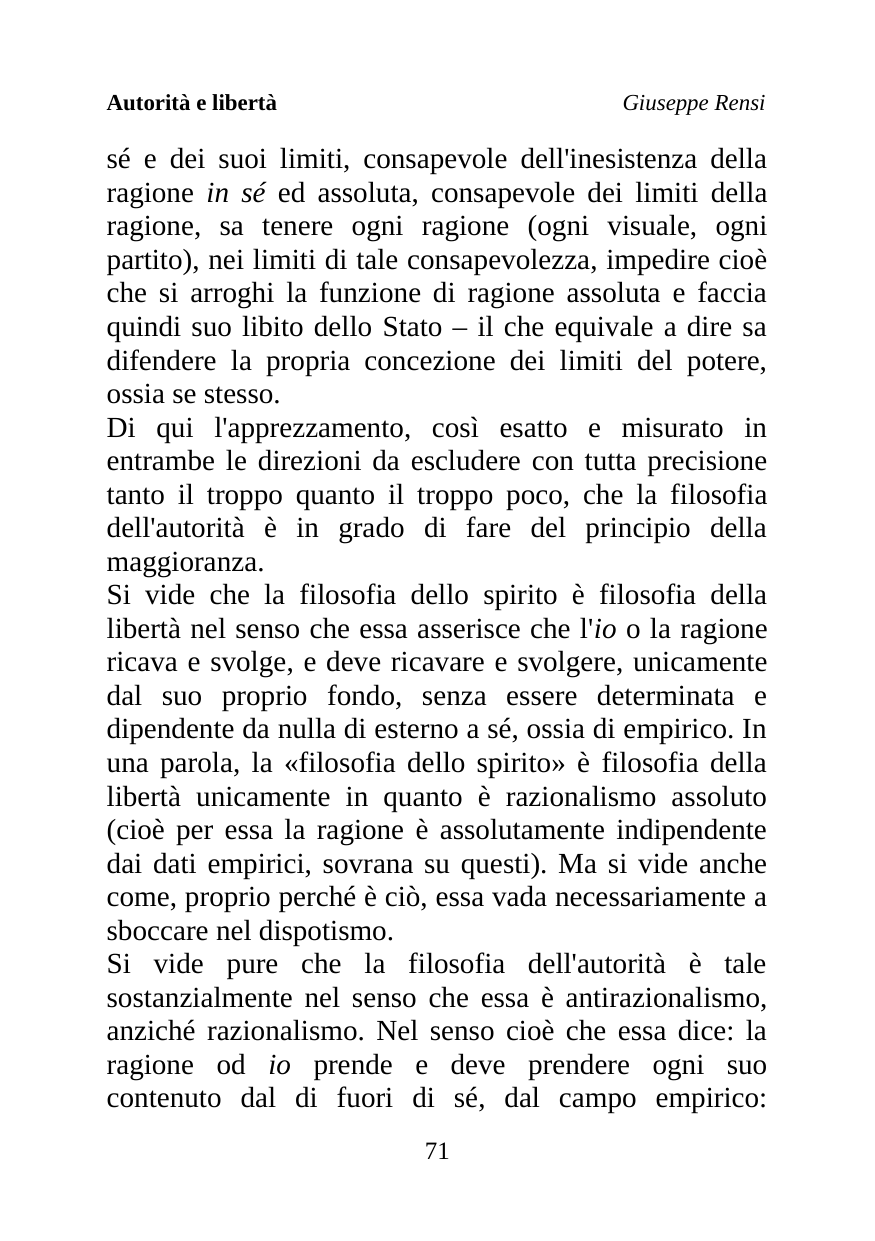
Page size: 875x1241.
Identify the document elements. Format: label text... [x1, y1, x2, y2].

text Si vide pure che la filosofia dell'autorità è tale sostanzialmente nel senso che essa è antirazionalismo, anziché razionalismo. Nel senso cioè che essa dice: la ragione od io prende e deve prendere ogni suo contenuto dal di fuori di sé, dal campo empirico: [106, 946, 768, 1114]
text Di qui l'apprezzamento, così esatto e misurato in entrambe le direzioni da escludere con tutta precisione tanto il troppo quanto il troppo poco, che la filosofia dell'autorità è in grado di fare del principio della maggioranza. [106, 410, 768, 577]
text Si vide che la filosofia dello spirito è filosofia della libertà nel senso che essa asserisce che l'io o la ragione ricava e svolge, e deve ricavare e svolgere, unicamente dal suo proprio fondo, senza essere determinata e dipendente da nulla di esterno a sé, ossia di empirico. In una parola, la «filosofia dello spirito» è filosofia della libertà unicamente in quanto è razionalismo assoluto (cioè per essa la ragione è assolutamente indipendente dai dati empirici, sovrana su questi). Ma si vide anche come, proprio perché è ciò, essa vada necessariamente a sboccare nel dispotismo. [106, 577, 768, 946]
text sé e dei suoi limiti, consapevole dell'inesistenza della ragione in sé ed assoluta, consapevole dei limiti della ragione, sa tenere ogni ragione (ogni visuale, ogni partito), nei limiti di tale consapevolezza, impedire cioè che si arroghi la funzione di ragione assoluta e faccia quindi suo libito dello Stato – il che equivale a dire sa difendere la propria concezione dei limiti del potere, ossia se stesso. [106, 141, 768, 410]
